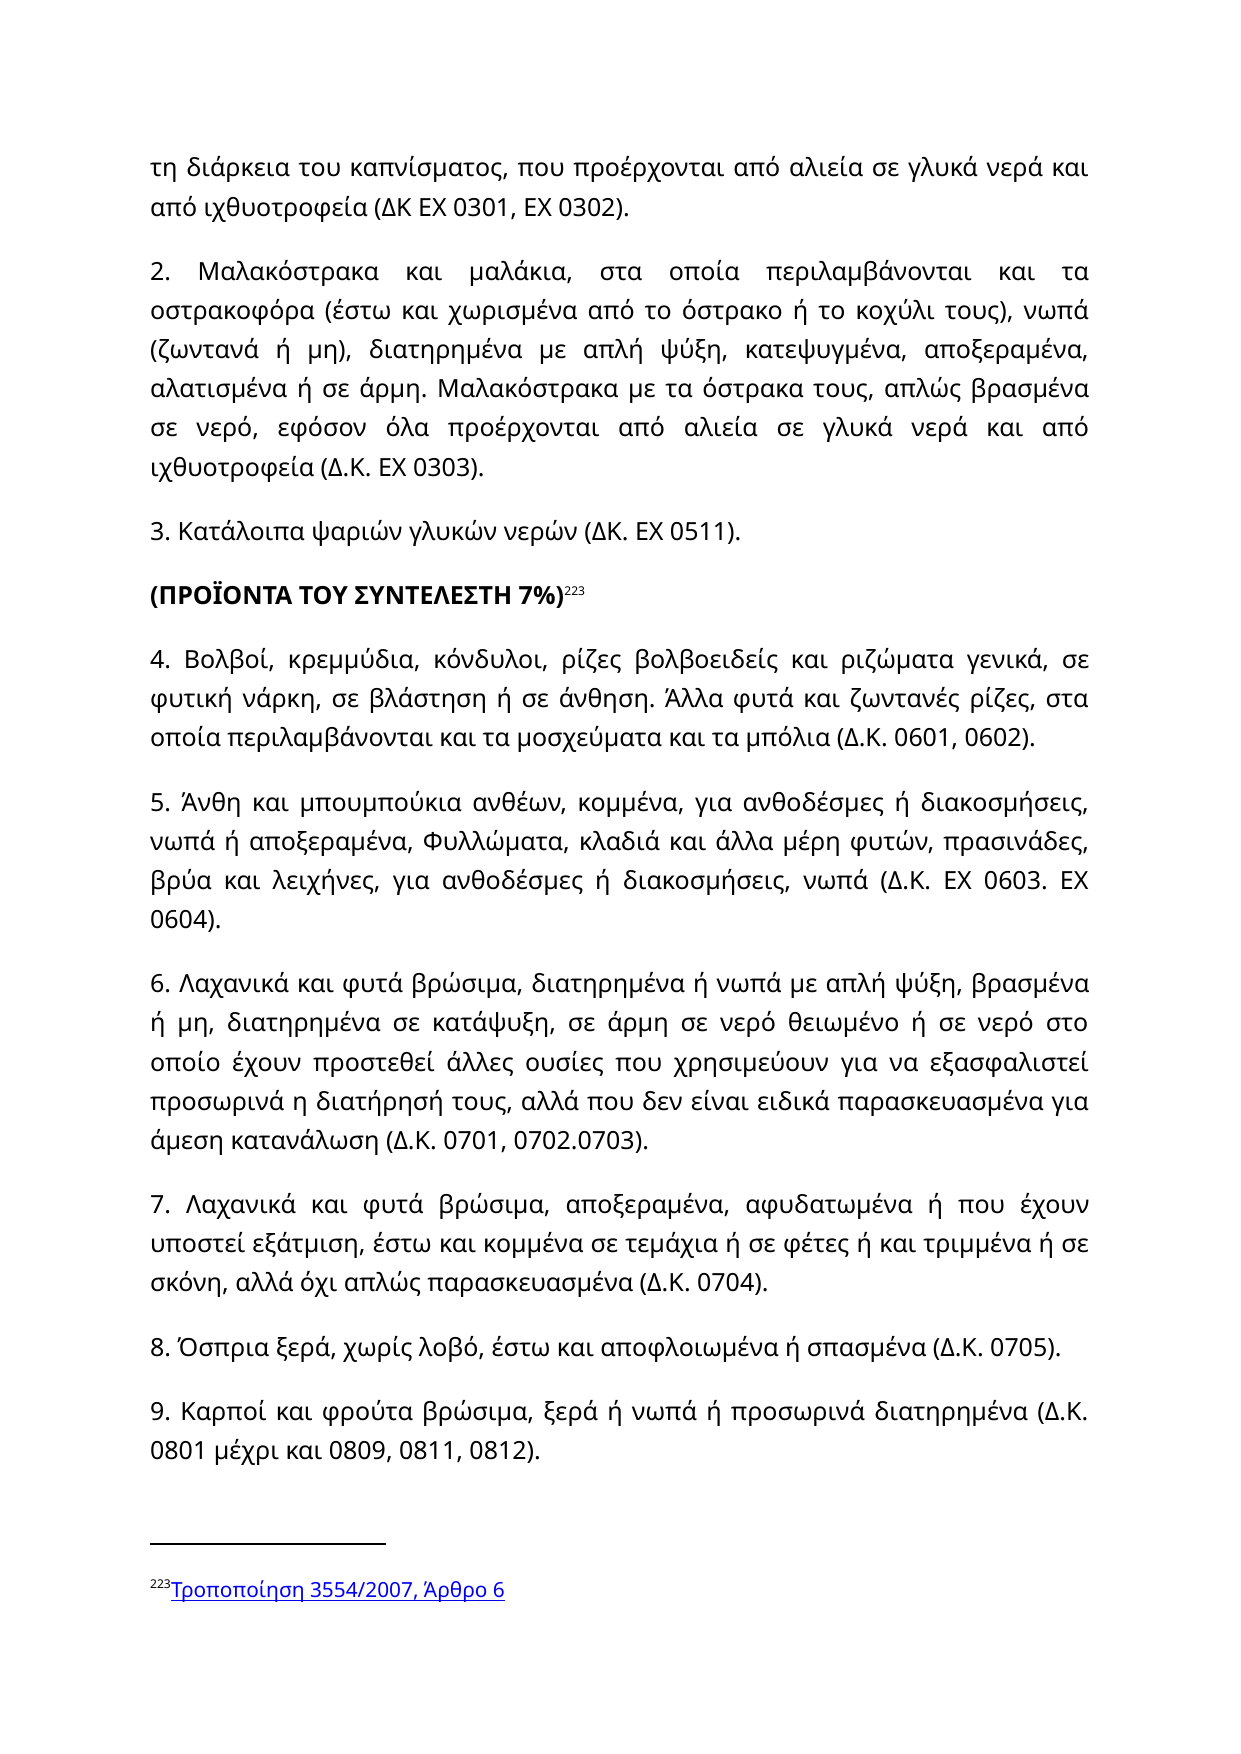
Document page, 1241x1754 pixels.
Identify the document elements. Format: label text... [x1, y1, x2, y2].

text 2. Μαλακόστρακα και μαλάκια, στα οποία περιλαμβάνονται και τα οστρακοφόρα (έστω και χωρισμένα από το όστρακο ή το κοχύλι τους), νωπά (ζωντανά ή μη), διατηρημένα με απλή ψύξη, κατεψυγμένα, αποξεραμένα, αλατισμένα ή σε άρμη. Μαλακόστρακα με τα όστρακα τους, απλώς βρασμένα σε νερό, εφόσον όλα προέρχονται από αλιεία σε γλυκά νερά και από ιχθυοτροφεία (Δ.Κ. ΕΧ 0303). [150, 253, 1090, 483]
text 3. Κατάλοιπα ψαριών γλυκών νερών (ΔΚ. ΕΧ 0511). [150, 513, 1090, 547]
text 7. Λαχανικά και φυτά βρώσιμα, αποξεραμένα, αφυδατωμένα ή που έχουν υποστεί εξάτμιση, έστω και κομμένα σε τεμάχια ή σε φέτες ή και τριμμένα ή σε σκόνη, αλλά όχι απλώς παρασκευασμένα (Δ.Κ. 0704). [150, 1187, 1090, 1299]
text 5. Άνθη και μπουμπούκια ανθέων, κομμένα, για ανθοδέσμες ή διακοσμήσεις, νωπά ή αποξεραμένα, Φυλλώματα, κλαδιά και άλλα μέρη φυτών, πρασινάδες, βρύα και λειχήνες, για ανθοδέσμες ή διακοσμήσεις, νωπά (Δ.Κ. ΕΧ 0603. ΕΧ 0604). [150, 784, 1090, 936]
text 8. Όσπρια ξερά, χωρίς λοβό, έστω και αποφλοιωμένα ή σπασμένα (Δ.Κ. 0705). [150, 1329, 1090, 1363]
text Τροποποίηση 3554/2007, Άρθρο 6 [150, 1576, 1090, 1604]
text (ΠΡΟΪΟΝΤΑ ΤΟΥ ΣΥΝΤΕΛΕΣΤΗ 7%) [150, 577, 1090, 612]
text 6. Λαχανικά και φυτά βρώσιμα, διατηρημένα ή νωπά με απλή ψύξη, βρασμένα ή μη, διατηρημένα σε κατάψυξη, σε άρμη σε νερό θειωμένο ή σε νερό στο οποίο έχουν προστεθεί άλλες ουσίες που χρησιμεύουν για να εξασφαλιστεί προσωρινά η διατήρησή τους, αλλά που δεν είναι ειδικά παρασκευασμένα για άμεση κατανάλωση (Δ.Κ. 0701, 0702.0703). [150, 966, 1090, 1157]
text 9. Καρποί και φρούτα βρώσιμα, ξερά ή νωπά ή προσωρινά διατηρημένα (Δ.Κ. 0801 μέχρι και 0809, 0811, 0812). [150, 1393, 1090, 1467]
text τη διάρκεια του καπνίσματος, που προέρχονται από αλιεία σε γλυκά νερά και από ιχθυοτροφεία (ΔΚ ΕΧ 0301, ΕΧ 0302). [150, 150, 1090, 223]
text 4. Βολβοί, κρεμμύδια, κόνδυλοι, ρίζες βολβοειδείς και ριζώματα γενικά, σε φυτική νάρκη, σε βλάστηση ή σε άνθηση. Άλλα φυτά και ζωντανές ρίζες, στα οποία περιλαμβάνονται και τα μοσχεύματα και τα μπόλια (Δ.Κ. 0601, 0602). [150, 642, 1090, 754]
